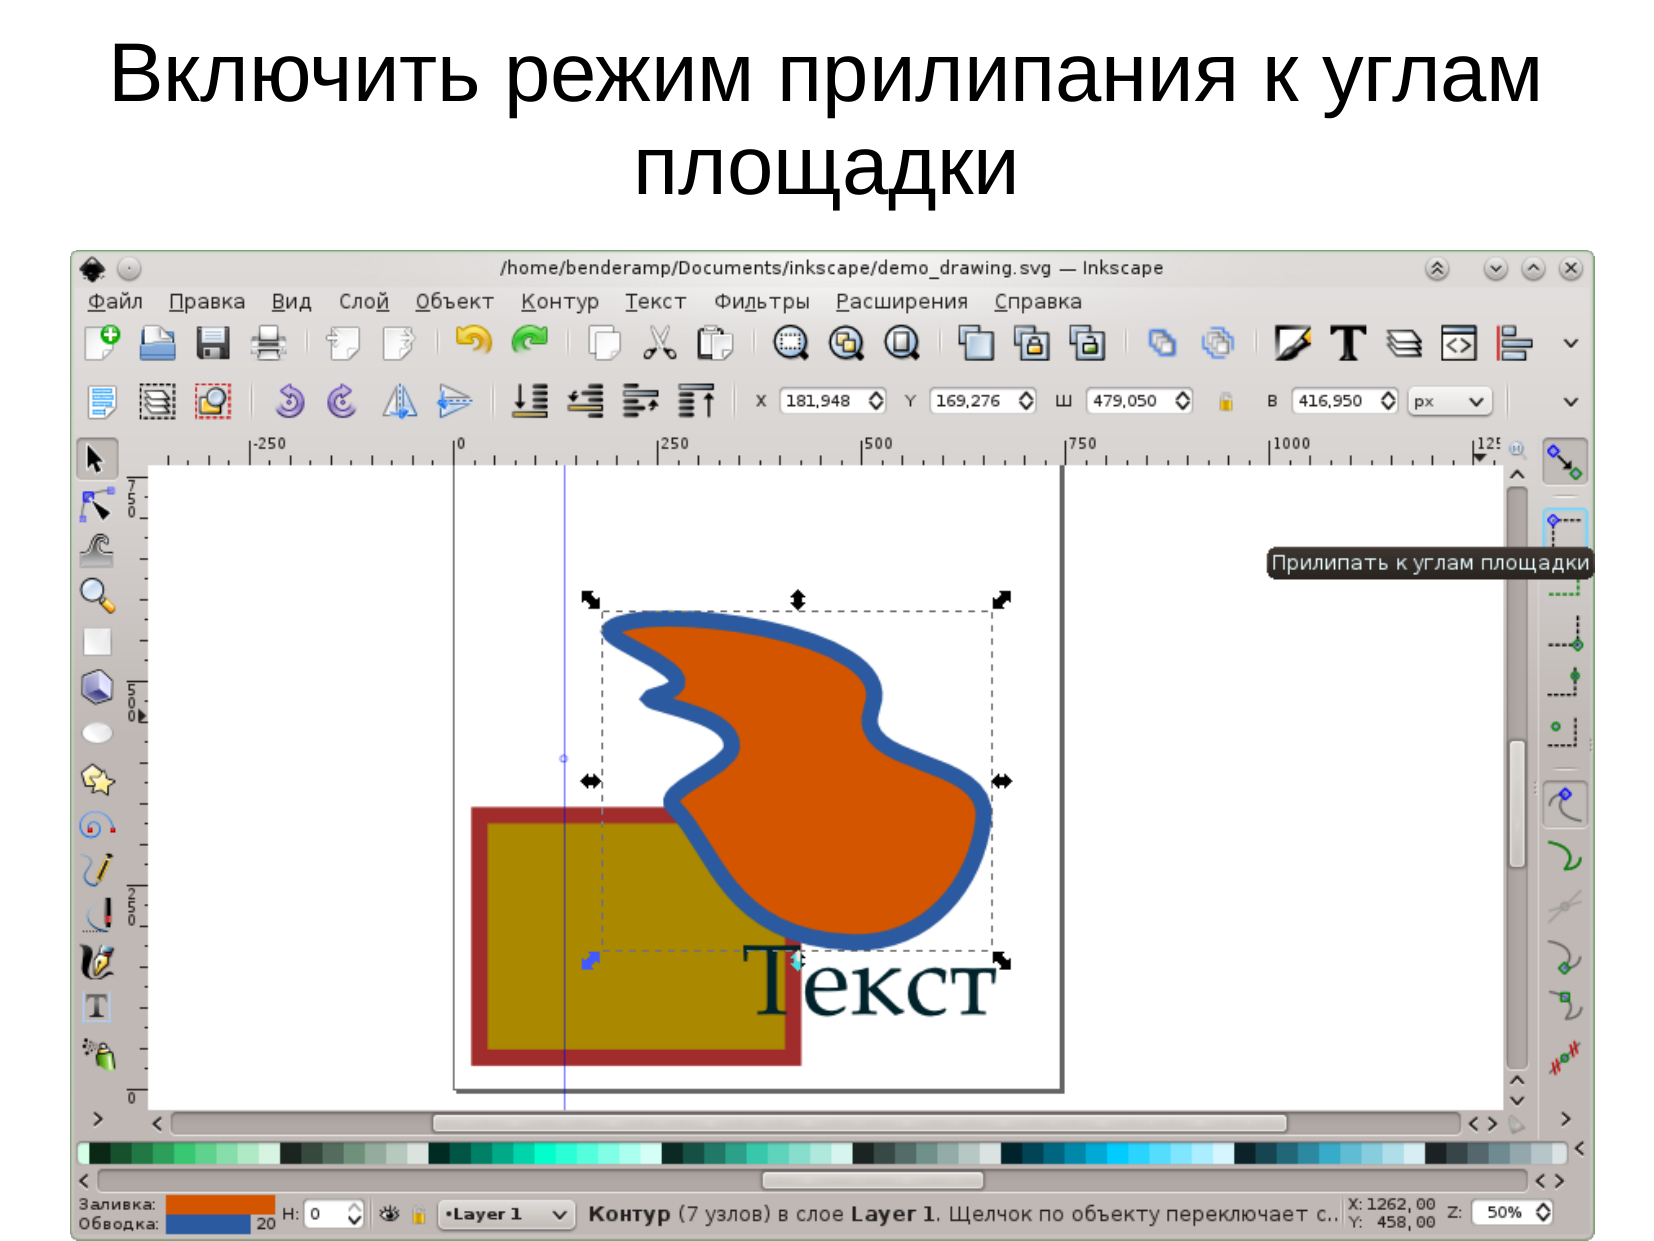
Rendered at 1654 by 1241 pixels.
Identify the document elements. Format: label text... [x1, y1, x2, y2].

title Включить режим прилипания к углам площадки [82, 25, 1571, 213]
picture [70, 250, 1595, 1241]
